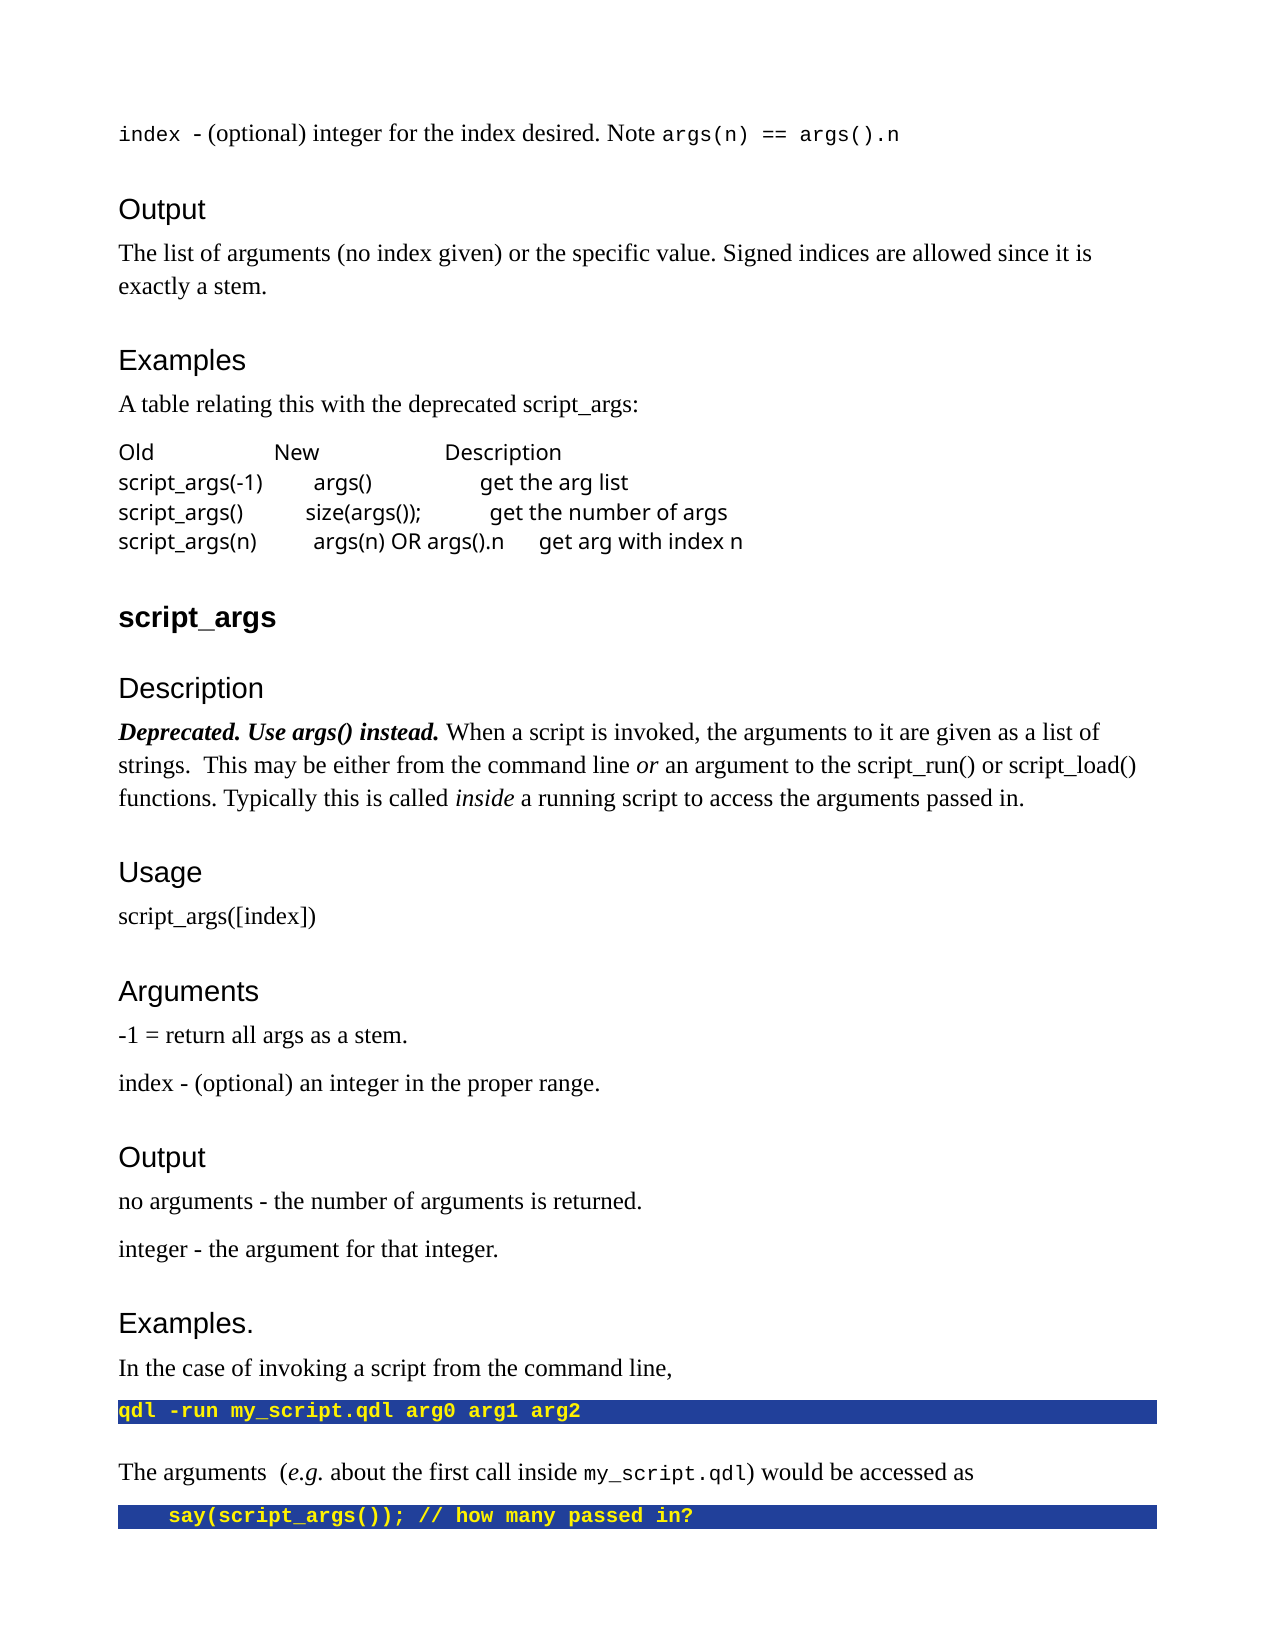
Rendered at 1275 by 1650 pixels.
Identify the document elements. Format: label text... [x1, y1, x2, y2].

text integer - the argument for that integer. [118, 1234, 1157, 1263]
text script_args([index]) [118, 901, 1157, 930]
text A table relating this with the deprecated script_args: [118, 389, 1157, 418]
text no arguments - the number of arguments is returned. [118, 1186, 1157, 1215]
text index - (optional) integer for the index desired. Note args(n) == args().n [118, 118, 1157, 148]
subtitle Examples. [118, 1307, 1157, 1340]
text Deprecated. Use args() instead. When a script is invoked, the arguments to it are given as a list of strings. This may be either from the command line or an argument to the script_run() or script_load() functions. Typically this is called inside a running script to access the arguments passed in. [118, 717, 1157, 812]
text The list of arguments (no index given) or the specific value. Signed indices are allowed since it is exactly a stem. [118, 238, 1157, 299]
text qdl -run my_script.qdl arg0 arg1 arg2 [118, 1400, 1157, 1424]
text Old New Description script_args(-1) args() get the arg list script_args() size(args()); get the number of args script_args(n) args(n) OR args().n get arg with index n [118, 437, 1157, 556]
subtitle Description [118, 671, 1157, 704]
text In the case of invoking a script from the command line, [118, 1353, 1157, 1381]
subtitle Arguments [118, 974, 1157, 1008]
subtitle Output [118, 192, 1157, 225]
text say(script_args()); // how many passed in? [118, 1505, 1157, 1529]
text -1 = return all args as a stem. [118, 1020, 1157, 1049]
text The arguments (e.g. about the first call inside my_script.qdl) would be accessed as [118, 1424, 1157, 1486]
text index - (optional) an integer in the proper range. [118, 1068, 1157, 1096]
subtitle Usage [118, 855, 1157, 889]
subtitle Output [118, 1140, 1157, 1174]
subtitle script_args [118, 599, 1157, 633]
subtitle Examples [118, 343, 1157, 377]
